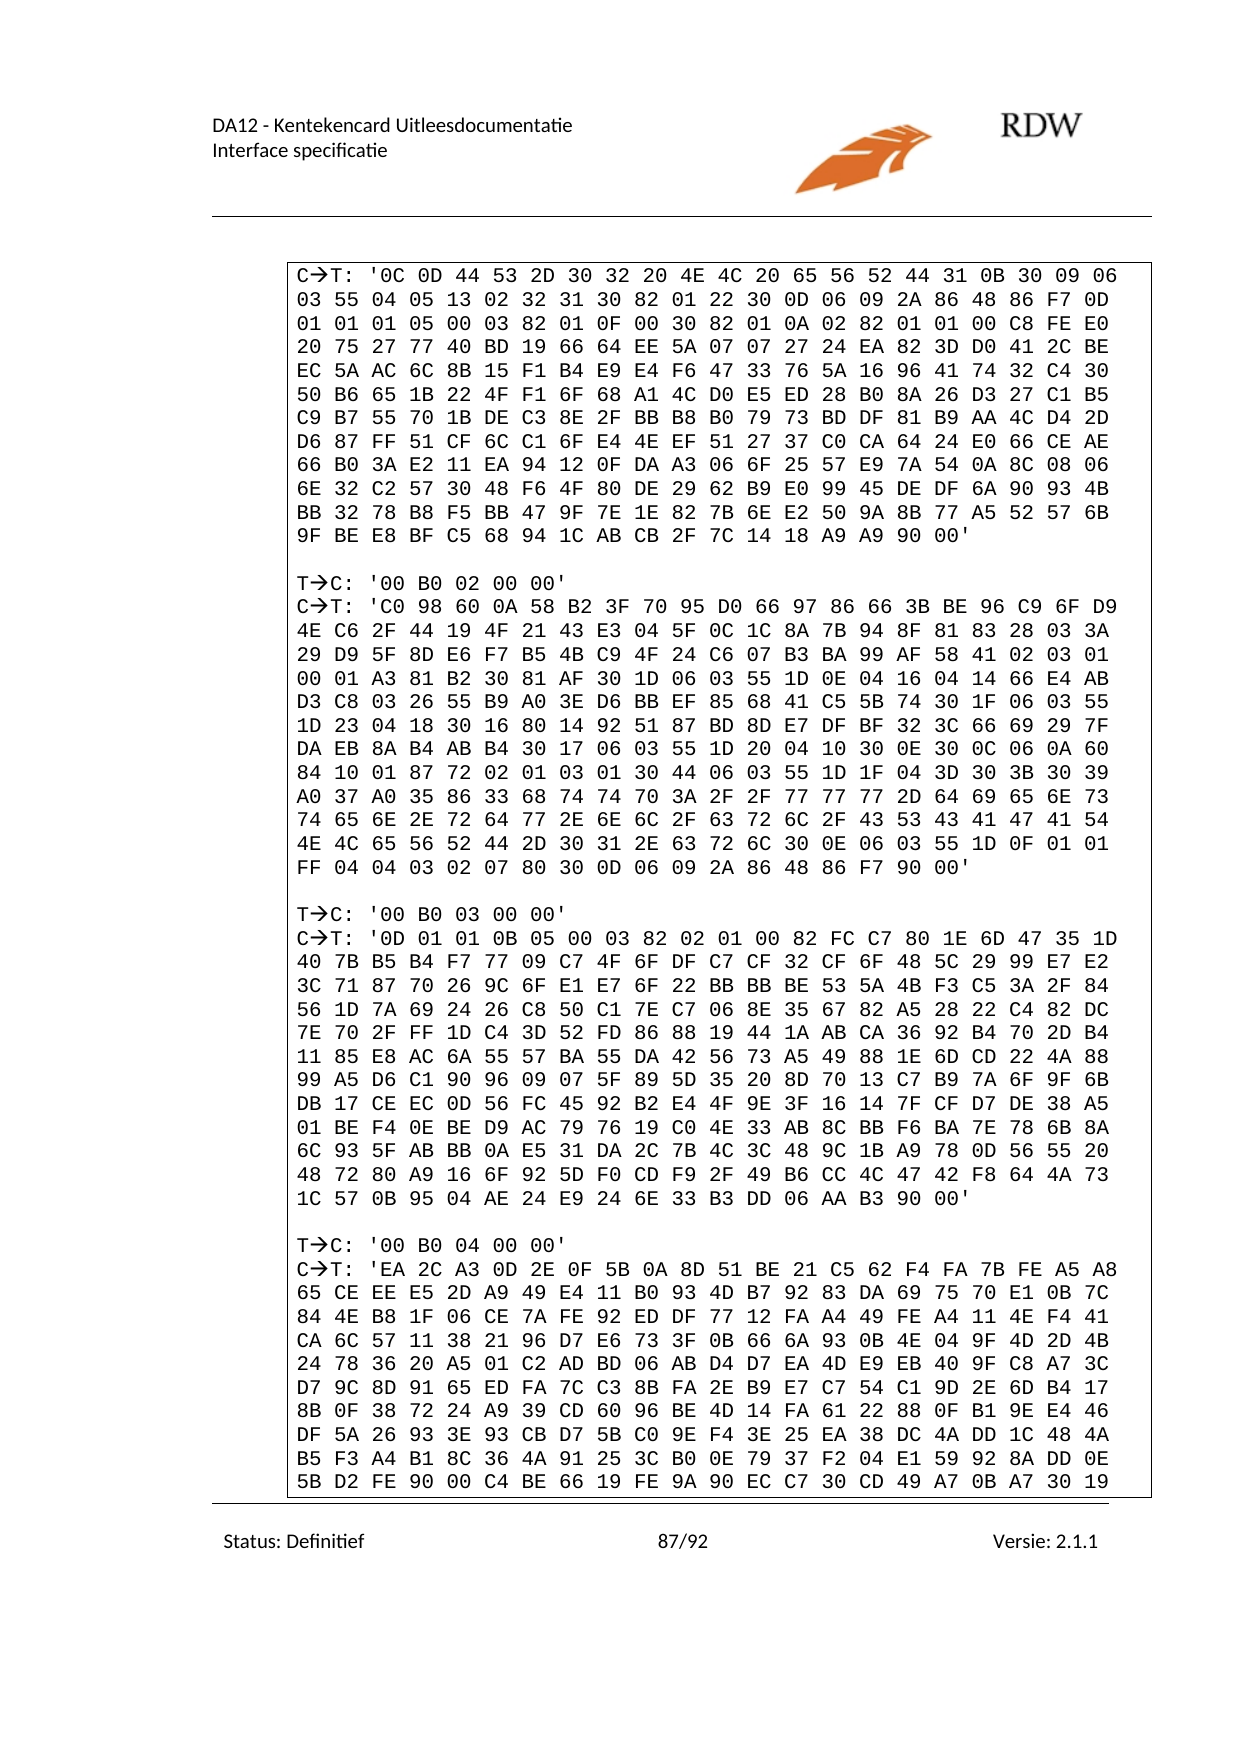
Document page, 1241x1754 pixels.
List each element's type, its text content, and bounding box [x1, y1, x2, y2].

text CT: '0C 0D 44 53 2D 30 32 20 4E 4C 20 65 56 52 44 31 0B 30 09 06 03 55 04 05 13 02 32 31 30 82 01 22 30 0D 06 09 2A 86 48 86 F7 0D 01 01 01 05 00 03 82 01 0F 00 30 82 01 0A 02 82 01 01 00 C8 FE E0 20 75 27 77 40 BD 19 66 64 EE 5A 07 07 27 24 EA 82 3D D0 41 2C BE EC 5A AC 6C 8B 15 F1 B4 E9 E4 F6 47 33 76 5A 16 96 41 74 32 C4 30 50 B6 65 1B 22 4F F1 6F 68 A1 4C D0 E5 ED 28 B0 8A 26 D3 27 C1 B5 C9 B7 55 70 1B DE C3 8E 2F BB B8 B0 79 73 BD DF 81 B9 AA 4C D4 2D D6 87 FF 51 CF 6C C1 6F E4 4E EF 51 27 37 C0 CA 64 24 E0 66 CE AE 66 B0 3A E2 11 EA 94 12 0F DA A3 06 6F 25 57 E9 7A 54 0A 8C 08 06 6E 32 C2 57 30 48 F6 4F 80 DE 29 62 B9 E0 99 45 DE DF 6A 90 93 4B BB 32 78 B8 F5 BB 47 9F 7E 1E 82 7B 6E E2 50 9A 8B 77 A5 52 57 6B 9F BE E8 BF C5 68 94 1C AB CB 2F 7C 14 18 A9 A9 90 00' [288, 263, 1151, 549]
text CT: '0D 01 01 0B 05 00 03 82 02 01 00 82 FC C7 80 1E 6D 47 35 1D 40 7B B5 B4 F7 77 09 C7 4F 6F DF C7 CF 32 CF 6F 48 5C 29 99 E7 E2 3C 71 87 70 26 9C 6F E1 E7 6F 22 BB BB BE 53 5A 4B F3 C5 3A 2F 84 56 1D 7A 69 24 26 C8 50 C1 7E C7 06 8E 35 67 82 A5 28 22 C4 82 DC 7E 70 2F FF 1D C4 3D 52 FD 86 88 19 44 1A AB CA 36 92 B4 70 2D B4 11 85 E8 AC 6A 55 57 BA 55 DA 42 56 73 A5 49 88 1E 6D CD 22 4A 88 99 A5 D6 C1 90 96 09 07 5F 89 5D 35 20 8D 70 13 C7 B9 7A 6F 9F 6B DB 17 CE EC 0D 56 FC 45 92 B2 E4 4F 9E 3F 16 14 7F CF D7 DE 38 A5 01 BE F4 0E BE D9 AC 79 76 19 C0 4E 33 AB 8C BB F6 BA 7E 78 6B 8A 6C 93 5F AB BB 0A E5 31 DA 2C 7B 4C 3C 48 9C 1B A9 78 0D 56 55 20 48 72 80 A9 16 6F 92 5D F0 CD F9 2F 49 B6 CC 4C 47 42 F8 64 4A 73 1C 57 0B 95 04 AE 24 E9 24 6E 33 B3 DD 06 AA B3 90 00' [288, 924, 1151, 1211]
text TC: '00 B0 02 00 00' [288, 569, 1151, 593]
text CT: 'EA 2C A3 0D 2E 0F 5B 0A 8D 51 BE 21 C5 62 F4 FA 7B FE A5 A8 65 CE EE E5 2D A9 49 E4 11 B0 93 4D B7 92 83 DA 69 75 70 E1 0B 7C 84 4E B8 1F 06 CE 7A FE 92 ED DF 77 12 FA A4 49 FE A4 11 4E F4 41 CA 6C 57 11 38 21 96 D7 E6 73 3F 0B 66 6A 93 0B 4E 04 9F 4D 2D 4B 24 78 36 20 A5 01 C2 AD BD 06 AB D4 D7 EA 4D E9 EB 40 9F C8 A7 3C D7 9C 8D 91 65 ED FA 7C C3 8B FA 2E B9 E7 C7 54 C1 9D 2E 6D B4 17 8B 0F 38 72 24 A9 39 CD 60 96 BE 4D 14 FA 61 22 88 0F B1 9E E4 46 DF 5A 26 93 3E 93 CB D7 5B C0 9E F4 3E 25 EA 38 DC 4A DD 1C 48 4A B5 F3 A4 B1 8C 36 4A 91 25 3C B0 0E 79 37 F2 04 E1 59 92 8A DD 0E 5B D2 FE 90 00 C4 BE 66 19 FE 9A 90 EC C7 30 CD 49 A7 0B A7 30 19 [288, 1255, 1151, 1497]
text TC: '00 B0 03 00 00' [288, 901, 1151, 924]
text TC: '00 B0 04 00 00' [288, 1232, 1151, 1255]
text CT: 'C0 98 60 0A 58 B2 3F 70 95 D0 66 97 86 66 3B BE 96 C9 6F D9 4E C6 2F 44 19 4F 21 43 E3 04 5F 0C 1C 8A 7B 94 8F 81 83 28 03 3A 29 D9 5F 8D E6 F7 B5 4B C9 4F 24 C6 07 B3 BA 99 AF 58 41 02 03 01 00 01 A3 81 B2 30 81 AF 30 1D 06 03 55 1D 0E 04 16 04 14 66 E4 AB D3 C8 03 26 55 B9 A0 3E D6 BB EF 85 68 41 C5 5B 74 30 1F 06 03 55 1D 23 04 18 30 16 80 14 92 51 87 BD 8D E7 DF BF 32 3C 66 69 29 7F DA EB 8A B4 AB B4 30 17 06 03 55 1D 20 04 10 30 0E 30 0C 06 0A 60 84 10 01 87 72 02 01 03 01 30 44 06 03 55 1D 1F 04 3D 30 3B 30 39 A0 37 A0 35 86 33 68 74 74 70 3A 2F 2F 77 77 77 2D 64 69 65 6E 73 74 65 6E 2E 72 64 77 2E 6E 6C 2F 63 72 6C 2F 43 53 43 41 47 41 54 4E 4C 65 56 52 44 2D 30 31 2E 63 72 6C 30 0E 06 03 55 1D 0F 01 01 FF 04 04 03 02 07 80 30 0D 06 09 2A 86 48 86 F7 90 00' [288, 593, 1151, 880]
